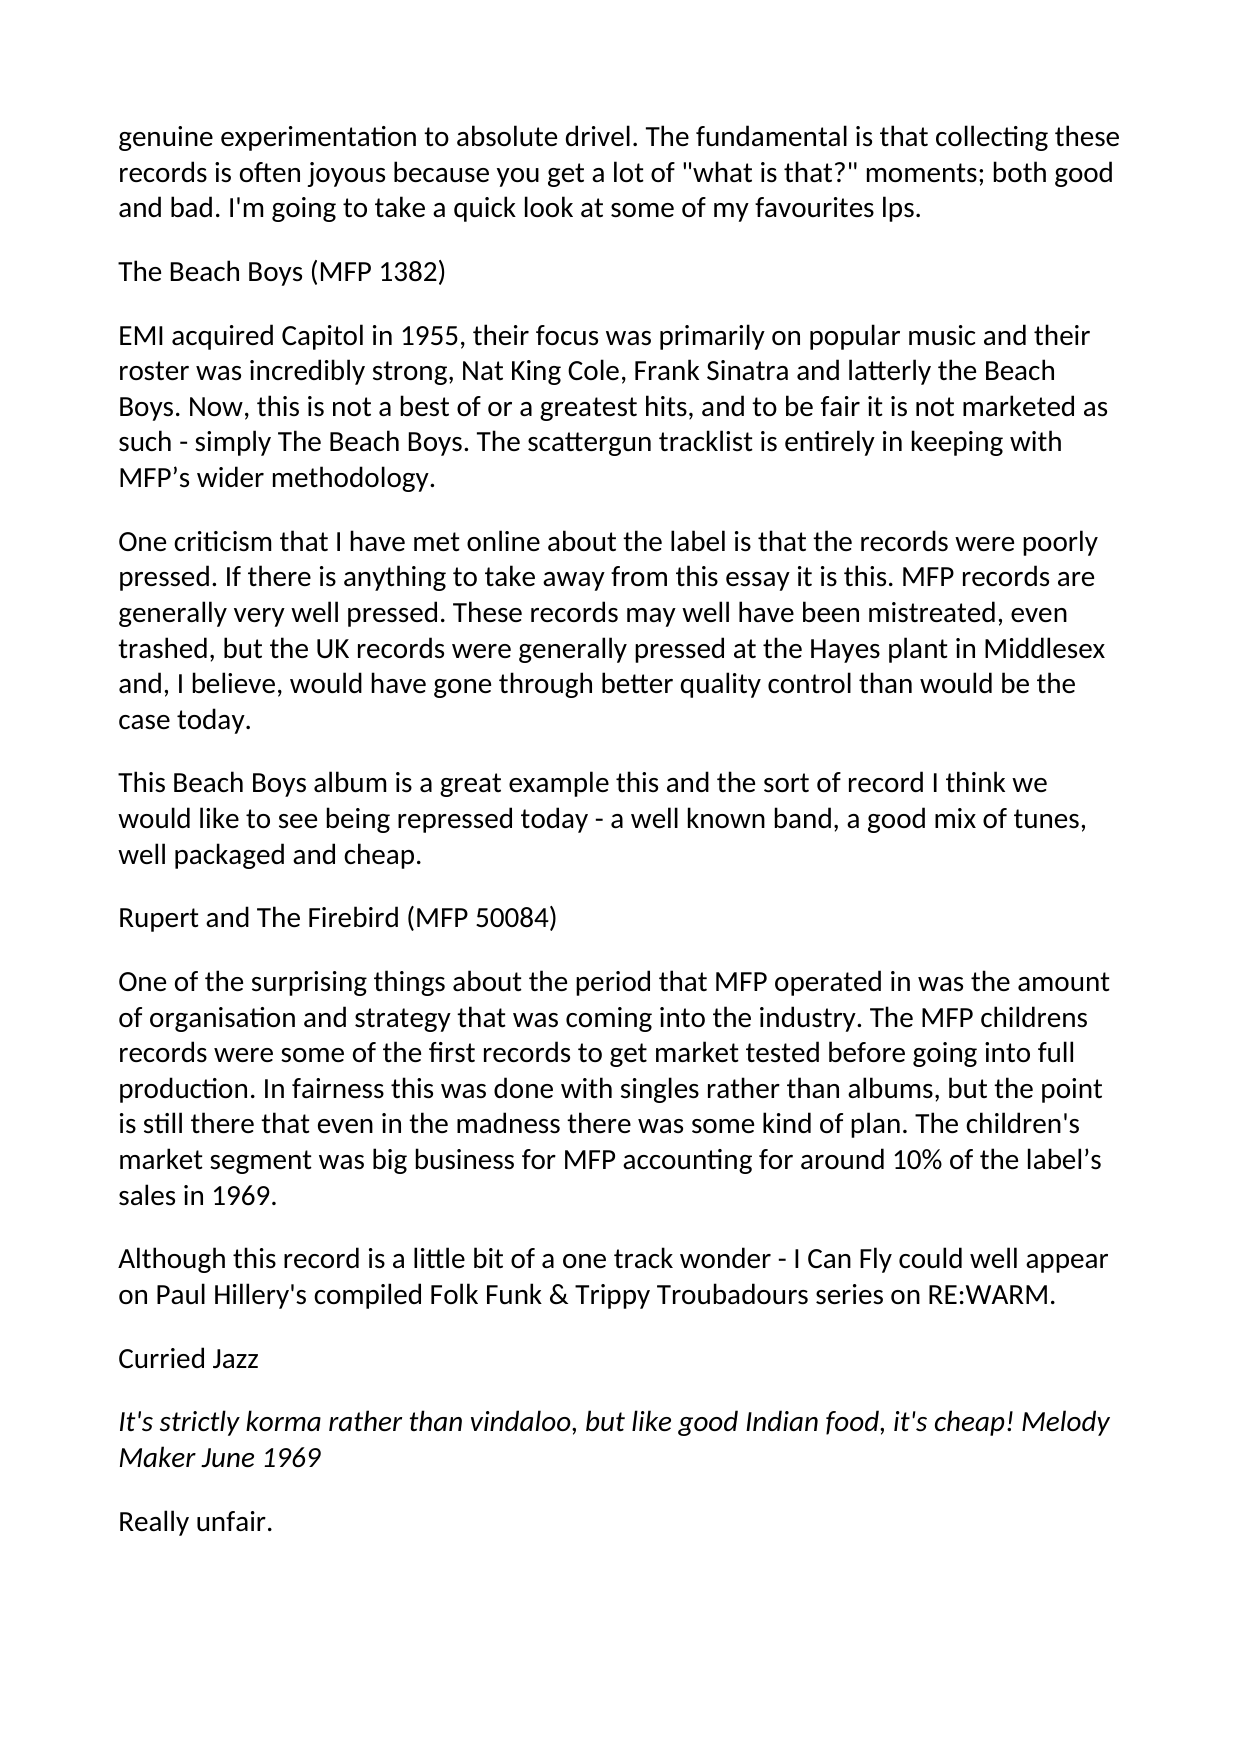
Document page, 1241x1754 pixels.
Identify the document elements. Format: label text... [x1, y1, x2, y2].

text It's strictly korma rather than vindaloo, but like good Indian food, it's cheap! Melody Maker June 1969 [118, 1403, 1122, 1475]
text genuine experimentation to absolute drivel. The fundamental is that collecting these records is often joyous because you get a lot of "what is that?" moments; both good and bad. I'm going to take a quick look at some of my favourites lps. [118, 118, 1122, 225]
text One criticism that I have met online about the label is that the records were poorly pressed. If there is anything to take away from this essay it is this. MFP records are generally very well pressed. These records may well have been mistreated, even trashed, but the UK records were generally pressed at the Hayes plant in Middlesex and, I believe, would have gone through better quality control than would be the case today. [118, 523, 1122, 737]
text Although this record is a little bit of a one track wonder - I Can Fly could well appear on Paul Hillery's compiled Folk Funk & Trippy Troubadours series on RE:WARM. [118, 1241, 1122, 1312]
text The Beach Boys (MFP 1382) [118, 253, 1122, 289]
text One of the surprising things about the period that MFP operated in was the amount of organisation and strategy that was coming into the industry. The MFP childrens records were some of the first records to get market tested before going into full production. In fairness this was done with singles rather than albums, but the point is still there that even in the madness there was some kind of plan. The children's market segment was big business for MFP accounting for around 10% of the label’s sales in 1969. [118, 963, 1122, 1212]
text Curried Jazz [118, 1340, 1122, 1375]
text Really unfair. [118, 1503, 1122, 1538]
text This Beach Boys album is a great example this and the sort of record I think we would like to see being repressed today - a well known band, a good mix of tunes, well packaged and cheap. [118, 764, 1122, 871]
text EMI acquired Capitol in 1955, their focus was primarily on popular music and their roster was incredibly strong, Nat King Cole, Frank Sinatra and latterly the Beach Boys. Now, this is not a best of or a greatest hits, and to be fair it is not marketed as such - simply The Beach Boys. The scattergun tracklist is entirely in keeping with MFP’s wider methodology. [118, 317, 1122, 495]
text Rupert and The Firebird (MFP 50084) [118, 899, 1122, 935]
